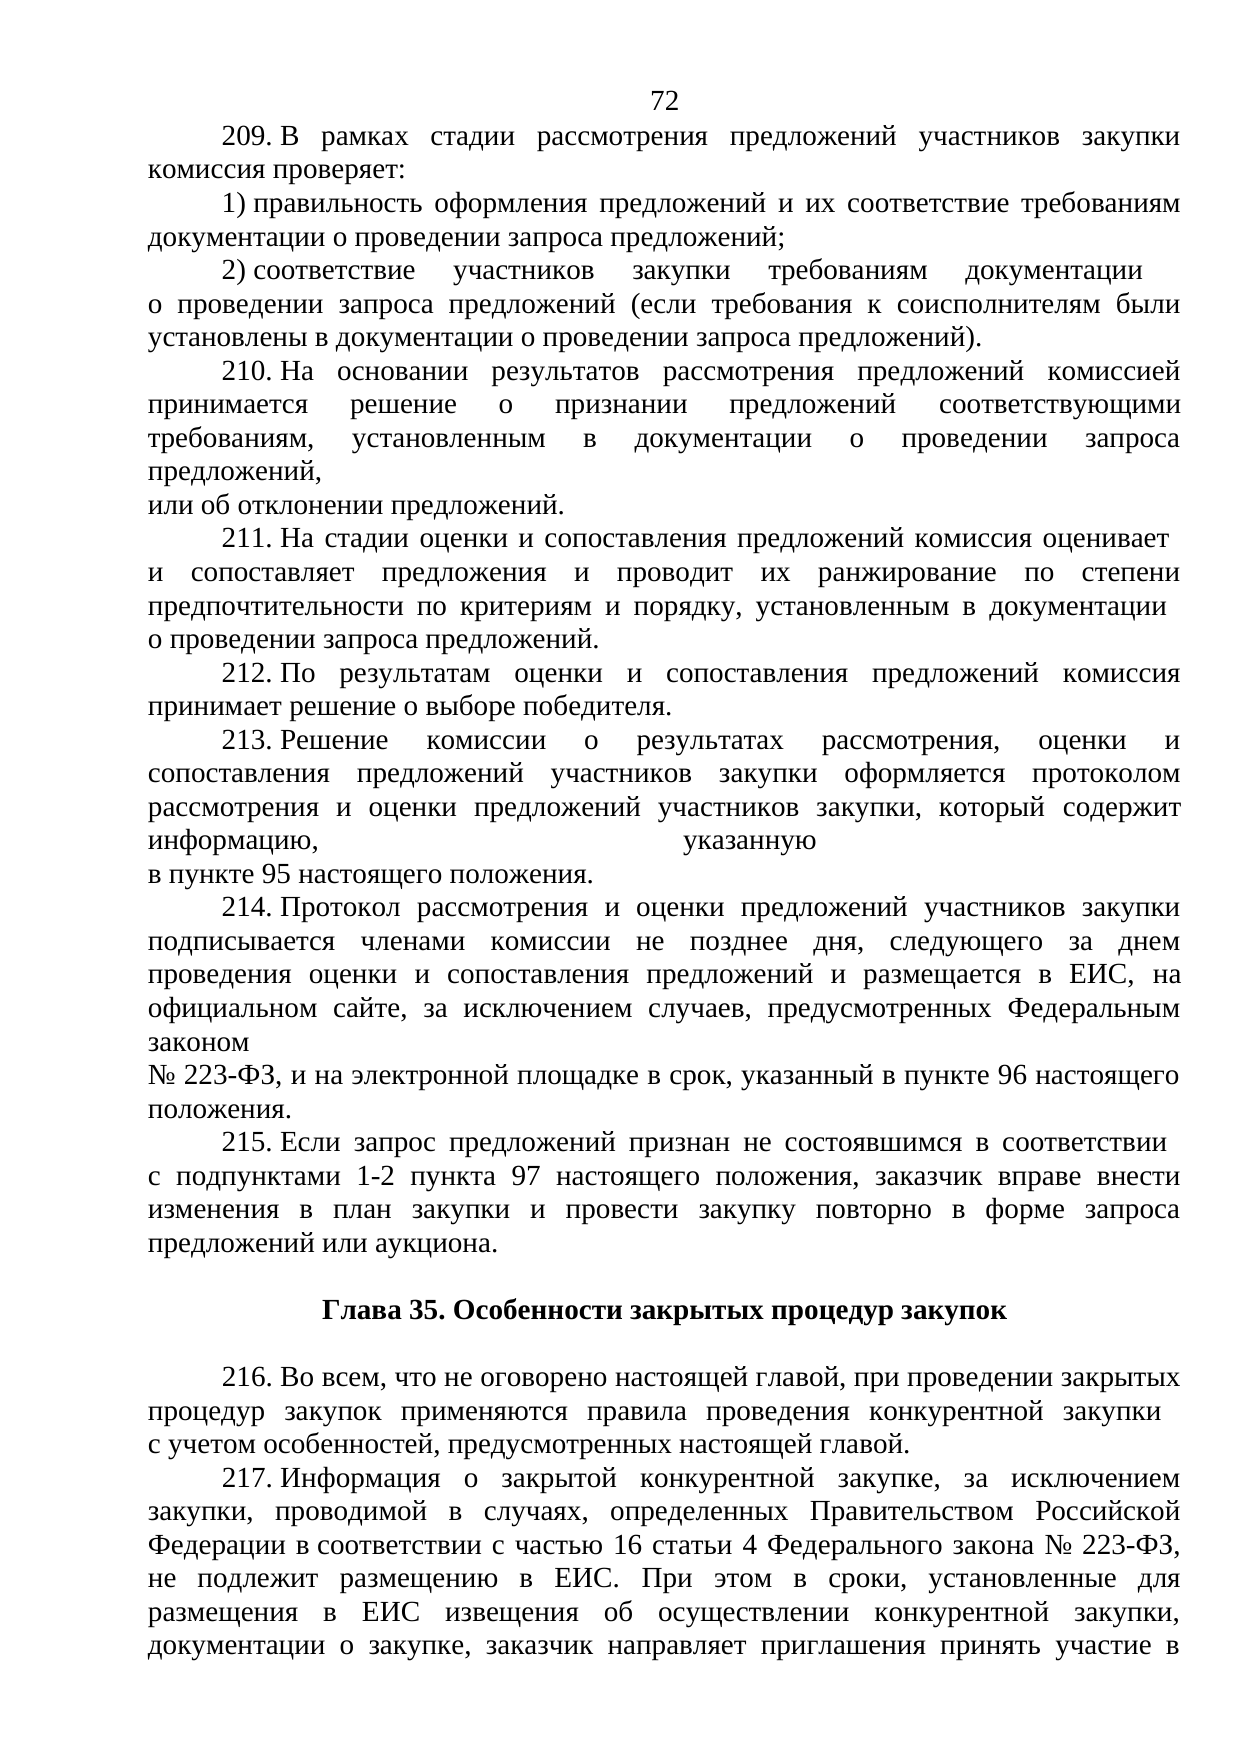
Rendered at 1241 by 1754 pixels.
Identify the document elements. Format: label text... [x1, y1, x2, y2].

text 1) правильность оформления предложений и их соответствие требованиям документации о проведении запроса предложений; [148, 185, 1181, 252]
text 2) соответствие участников закупки требованиям документации о проведении запроса предложений (если требования к соисполнителям были установлены в документации о проведении запроса предложений). [148, 252, 1181, 353]
text 211. На стадии оценки и сопоставления предложений комиссия оценивает и сопоставляет предложения и проводит их ранжирование по степени предпочтительности по критериям и порядку, установленным в документации о проведении запроса предложений. [148, 521, 1181, 655]
text 210. На основании результатов рассмотрения предложений комиссией принимается решение о признании предложений соответствующими требованиям, установленным в документации о проведении запроса предложений, или об отклонении предложений. [148, 353, 1181, 521]
text 212. По результатам оценки и сопоставления предложений комиссия принимает решение о выборе победителя. [148, 655, 1181, 722]
text 213. Решение комиссии о результатах рассмотрения, оценки и сопоставления предложений участников закупки оформляется протоколом рассмотрения и оценки предложений участников закупки, который содержит информацию, указанную в пункте 95 настоящего положения. [148, 722, 1181, 889]
text 217. Информация о закрытой конкурентной закупке, за исключением закупки, проводимой в случаях, определенных Правительством Российской Федерации в соответствии с частью 16 статьи 4 Федерального закона № 223-ФЗ, не подлежит размещению в ЕИС. При этом в сроки, установленные для размещения в ЕИС извещения об осуществлении конкурентной закупки, документации о закупке, заказчик направляет приглашения принять участие в [148, 1460, 1181, 1661]
text 209. В рамках стадии рассмотрения предложений участников закупки комиссия проверяет: [148, 118, 1181, 185]
text 215. Если запрос предложений признан не состоявшимся в соответствии с подпунктами 1-2 пункта 97 настоящего положения, заказчик вправе внести изменения в план закупки и провести закупку повторно в форме запроса предложений или аукциона. [148, 1124, 1181, 1258]
text Глава 35. Особенности закрытых процедур закупок [148, 1292, 1181, 1326]
text 214. Протокол рассмотрения и оценки предложений участников закупки подписывается членами комиссии не позднее дня, следующего за днем проведения оценки и сопоставления предложений и размещается в ЕИС, на официальном сайте, за исключением случаев, предусмотренных Федеральным законом № 223-ФЗ, и на электронной площадке в срок, указанный в пункте 96 настоящего положения. [148, 889, 1181, 1124]
text 216. Во всем, что не оговорено настоящей главой, при проведении закрытых процедур закупок применяются правила проведения конкурентной закупки с учетом особенностей, предусмотренных настоящей главой. [148, 1359, 1181, 1460]
